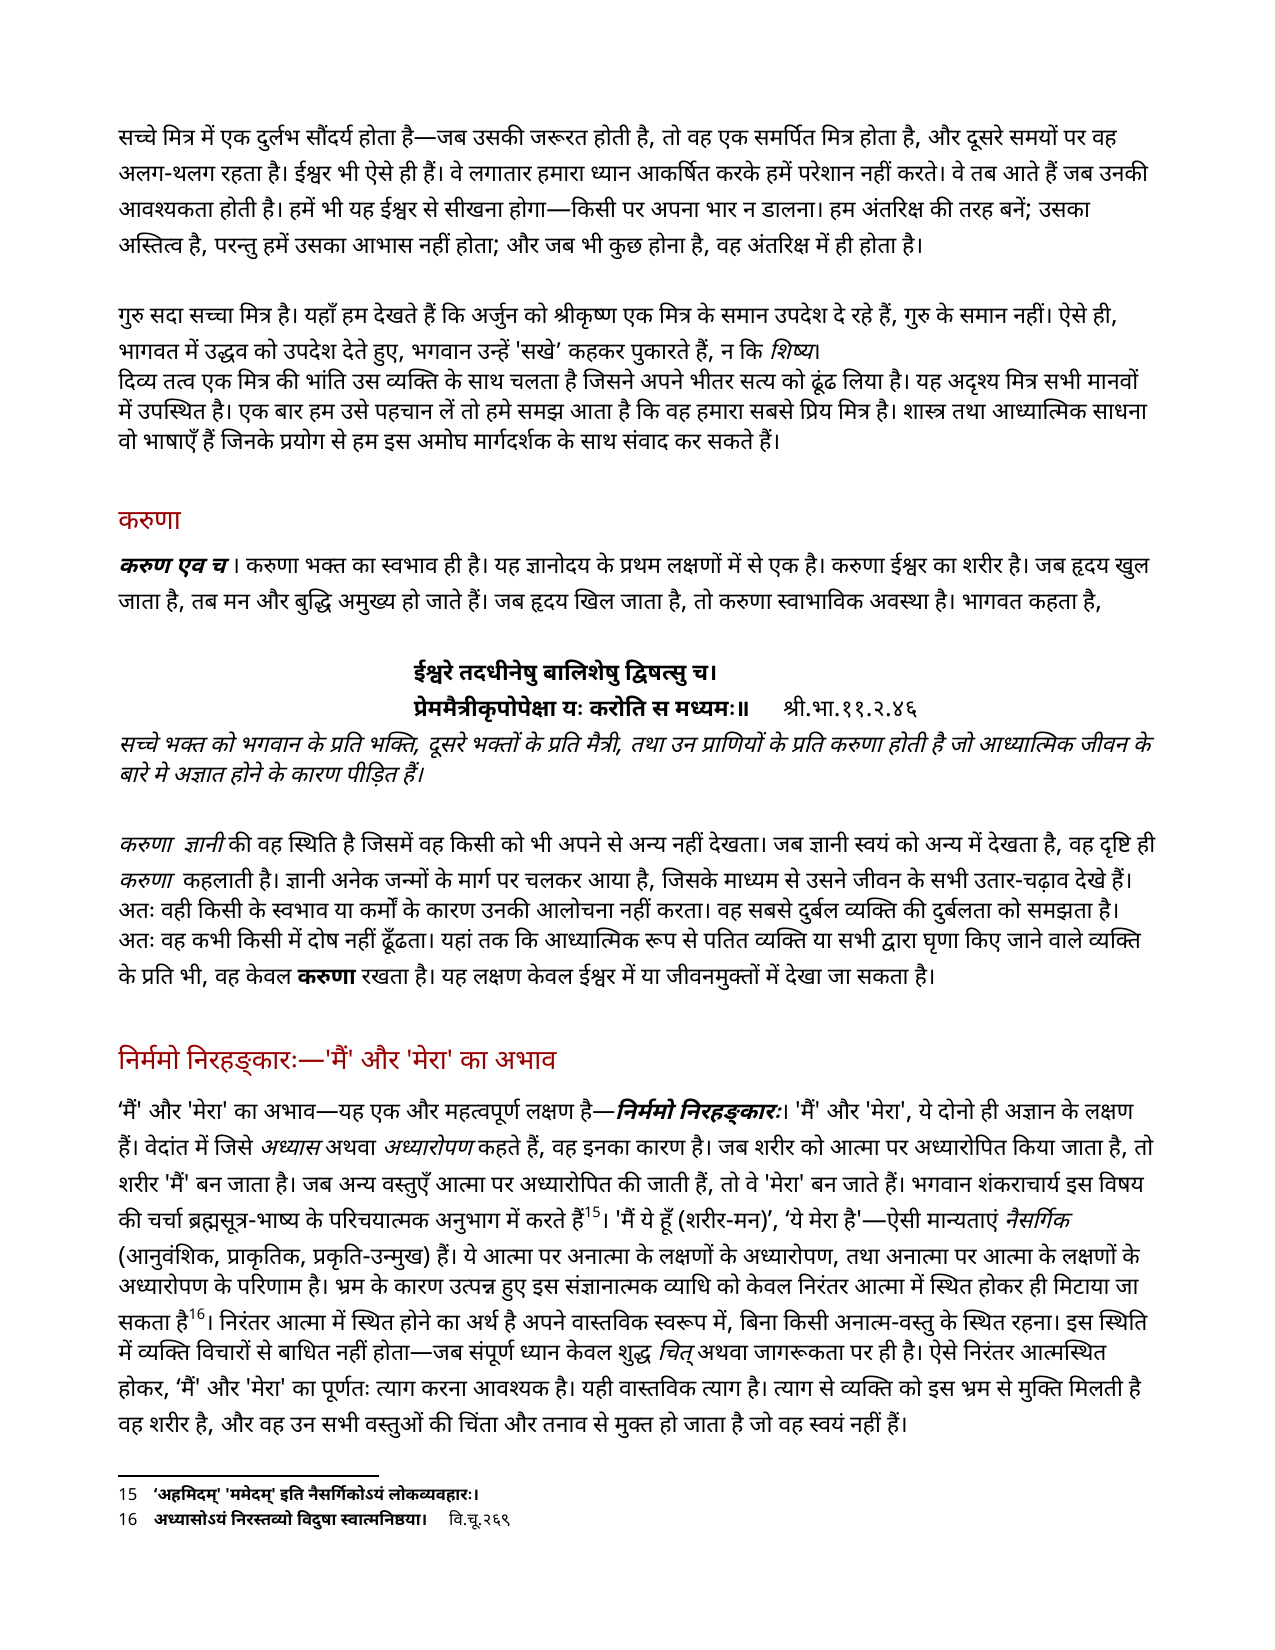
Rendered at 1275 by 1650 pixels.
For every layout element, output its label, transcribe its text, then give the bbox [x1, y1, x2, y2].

text करुण एव च । करुणा भक्त का स्वभाव ही है। यह ज्ञानोदय के प्रथम लक्षणों में से एक है। करुणा ईश्वर का शरीर है। जब हृदय खुल जाता है, तब मन और बुद्धि अमुख्य हो जाते हैं। जब हृदय खिल जाता है, तो करुणा स्वाभाविक अवस्था है। भागवत कहता है, [118, 553, 1157, 619]
subtitle निर्ममो निरहङ्कारः—'मैं' और 'मेरा' का अभाव [118, 1040, 1157, 1080]
text दिव्य तत्व एक मित्र की भांति उस व्यक्ति के साथ चलता है जिसने अपने भीतर सत्य को ढूंढ लिया है। यह अदृश्य मित्र सभी मानवों में उपस्थित है। एक बार हम उसे पहचान लें तो हमे समझ आता है कि वह हमारा सबसे प्रिय मित्र है। शास्त्र तथा आध्यात्मिक साधना वो भाषाएँ हैं जिनके प्रयोग से हम इस अमोघ मार्गदर्शक के साथ संवाद कर सकते हैं। [118, 369, 1157, 459]
text अध्यासोऽयं निरस्तव्यो विदुषा स्वात्मनिष्ठया। वि.चू.२६९ [118, 1507, 1157, 1532]
text ईश्वरे तदधीनेषु बालिशेषु द्विषत्सु च। [118, 653, 1157, 689]
text ‘मैं' और 'मेरा' का अभाव—यह एक और महत्वपूर्ण लक्षण है—निर्ममो निरहङ्कारः। 'मैं' और 'मेरा', ये दोनो ही अज्ञान के लक्षण हैं। वेदांत में जिसे अध्यास अथवा अध्यारोपण कहते हैं, वह इनका कारण है। जब शरीर को आत्मा पर अध्यारोपित किया जाता है, तो शरीर 'मैं' बन जाता है। जब अन्य वस्तुएँ आत्मा पर अध्यारोपित की जाती हैं, तो वे 'मेरा' बन जाते हैं। भगवान शंकराचार्य इस विषय की चर्चा ब्रह्मसूत्र-भाष्य के परिचयात्मक अनुभाग में करते हैं। 'मैं ये हूँ (शरीर-मन)’, ‘ये मेरा है'—ऐसी मान्यताएं नैसर्गिक (आनुवंशिक, प्राकृतिक, प्रकृति-उन्मुख) हैं। ये आत्मा पर अनात्मा के लक्षणों के अध्यारोपण, तथा अनात्मा पर आत्मा के लक्षणों के अध्यारोपण के परिणाम है। भ्रम के कारण उत्पन्न हुए इस संज्ञानात्मक व्याधि को केवल निरंतर आत्मा में स्थित होकर ही मिटाया जा सकता है। निरंतर आत्मा में स्थित होने का अर्थ है अपने वास्तविक स्वरूप में, बिना किसी अनात्म-वस्तु के स्थित रहना। इस स्थिति में व्यक्ति विचारों से बाधित नहीं होता—जब संपूर्ण ध्यान केवल शुद्ध चित् अथवा जागरूकता पर ही है। ऐसे निरंतर आत्मस्थित होकर, ‘मैं' और 'मेरा' का पूर्णतः त्याग करना आवश्यक है। यही वास्तविक त्याग है। त्याग से व्यक्ति को इस भ्रम से मुक्ति मिलती है वह शरीर है, और वह उन सभी वस्तुओं की चिंता और तनाव से मुक्त हो जाता है जो वह स्वयं नहीं हैं। [118, 1093, 1157, 1442]
text ‘अहमिदम्' 'ममेदम्' इति नैसर्गिकोऽयं लोकव्यवहारः। [118, 1482, 1157, 1507]
text गुरु सदा सच्चा मित्र है। यहाँ हम देखते हैं कि अर्जुन को श्रीकृष्ण एक मित्र के समान उपदेश दे रहे हैं, गुरु के समान नहीं। ऐसे ही, भागवत में उद्धव को उपदेश देते हुए, भगवान उन्हें 'सखे’ कहकर पुकारते हैं, न कि शिष्य। [118, 297, 1157, 369]
text करुणा ज्ञानी की वह स्थिति है जिसमें वह किसी को भी अपने से अन्य नहीं देखता। जब ज्ञानी स्वयं को अन्य में देखता है, वह दृष्टि ही करुणा कहलाती है। ज्ञानी अनेक जन्मों के मार्ग पर चलकर आया है, जिसके माध्यम से उसने जीवन के सभी उतार-चढ़ाव देखे हैं। अतः वही किसी के स्वभाव या कर्मों के कारण उनकी आलोचना नहीं करता। वह सबसे दुर्बल व्यक्ति की दुर्बलता को समझता है। अतः वह कभी किसी में दोष नहीं ढूँढता। यहां तक ​​कि आध्यात्मिक रूप से पतित व्यक्ति या सभी द्वारा घृणा किए जाने वाले व्यक्ति के प्रति भी, वह केवल करुणा रखता है। यह लक्षण केवल ईश्वर में या जीवनमुक्तों में देखा जा सकता है। [118, 826, 1157, 994]
text सच्चे भक्त को भगवान के प्रति भक्ति, दूसरे भक्तों के प्रति मैत्री, तथा उन प्राणियों के प्रति करुणा होती है जो आध्यात्मिक जीवन के बारे मे अज्ञात होने के कारण पीड़ित हैं। [118, 726, 1157, 792]
text प्रेममैत्रीकृपोपेक्षा यः करोति स मध्यमः॥ श्री.भा.११.२.४६ [118, 689, 1157, 726]
subtitle करुणा [118, 505, 1157, 541]
text सच्चे मित्र में एक दुर्लभ सौंदर्य होता है—जब उसकी जरूरत होती है, तो वह एक समर्पित मित्र होता है, और दूसरे समयों पर वह अलग-थलग रहता है। ईश्वर भी ऐसे ही हैं। वे लगातार हमारा ध्यान आकर्षित करके हमें परेशान नहीं करते। वे तब आते हैं जब उनकी आवश्यकता होती है। हमें भी यह ईश्वर से सीखना होगा­—किसी पर अपना भार न डालना। हम अंतरिक्ष की तरह बनें; उसका अस्तित्व है, परन्तु हमें उसका आभास नहीं होता; और जब भी कुछ होना है, वह अंतरिक्ष में ही होता है। [118, 118, 1157, 263]
